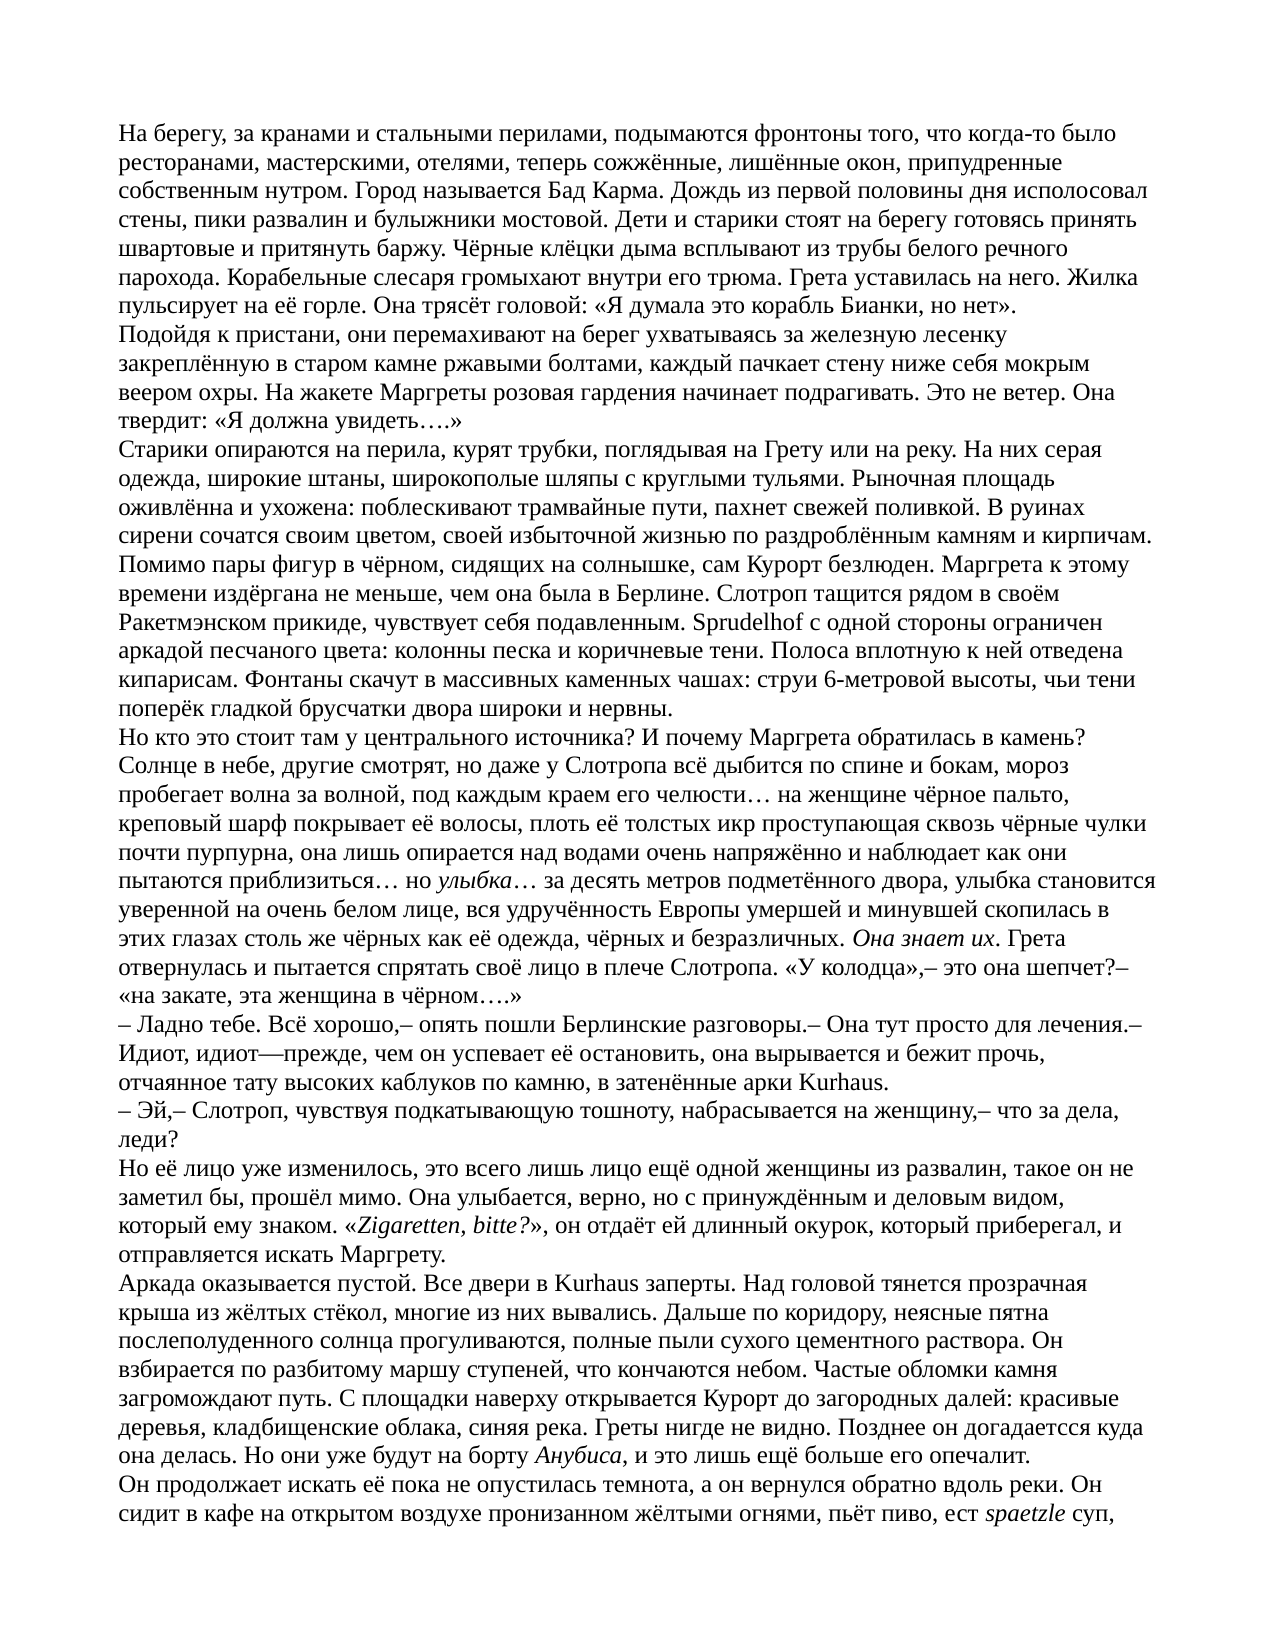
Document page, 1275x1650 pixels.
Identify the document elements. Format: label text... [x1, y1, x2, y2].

text – Эй,– Слотроп, чувствуя подкатывающую тошноту, набрасывается на женщину,– что за дела, леди? [118, 1096, 1157, 1153]
text Помимо пары фигур в чёрном, сидящих на солнышке, сам Курорт безлюден. Маргрета к этому времени издёргана не меньше, чем она была в Берлине. Слотроп тащится рядом в своём Ракетмэнском прикиде, чувствует себя подавленным. Sprudelhof с одной стороны ограничен аркадой песчаного цвета: колонны песка и коричневые тени. Полоса вплотную к ней отведена кипарисам. Фонтаны скачут в массивных каменных чашах: струи 6-метровой высоты, чьи тени поперёк гладкой брусчатки двора широки и нервны. [118, 549, 1157, 722]
text Подойдя к пристани, они перемахивают на берег ухватываясь за железную лесенку закреплённую в старом камне ржавыми болтами, каждый пачкает стену ниже себя мокрым веером охры. На жакете Маргреты розовая гардения начинает подрагивать. Это не ветер. Она твердит: «Я должна увидеть….» [118, 319, 1157, 434]
text – Ладно тебе. Всё хорошо,– опять пошли Берлинские разговоры.– Она тут просто для лечения.– Идиот, идиот—прежде, чем он успевает её остановить, она вырывается и бежит прочь, отчаянное тату высоких каблуков по камню, в затенённые арки Kurhaus. [118, 1009, 1157, 1096]
text Но кто это стоит там у центрального источника? И почему Маргрета обратилась в камень? Солнце в небе, другие смотрят, но даже у Слотропа всё дыбится по спине и бокам, мороз пробегает волна за волной, под каждым краем его челюсти… на женщине чёрное пальто, креповый шарф покрывает её волосы, плоть её толстых икр проступающая сквозь чёрные чулки почти пурпурна, она лишь опирается над водами очень напряжённо и наблюдает как они пытаются приблизиться… но улыбка… за десять метров подметённого двора, улыбка становится уверенной на очень белом лице, вся удручённость Европы умершей и минувшей скопилась в этих глазах столь же чёрных как её одежда, чёрных и безразличных. Она знает их. Грета отвернулась и пытается спрятать своё лицо в плече Слотропа. «У колодца»,– это она шепчет?– «на закате, эта женщина в чёрном….» [118, 722, 1157, 1009]
text На берегу, за кранами и стальными перилами, подымаются фронтоны того, что когда-то было ресторанами, мастерскими, отелями, теперь сожжённые, лишённые окон, припудренные собственным нутром. Город называется Бад Карма. Дождь из первой половины дня исполосовал стены, пики развалин и булыжники мостовой. Дети и старики стоят на берегу готовясь принять швартовые и притянуть баржу. Чёрные клёцки дыма всплывают из трубы белого речного парохода. Корабельные слесаря громыхают внутри его трюма. Грета уставилась на него. Жилка пульсирует на её горле. Она трясёт головой: «Я думала это корабль Бианки, но нет». [118, 118, 1157, 319]
text Аркада оказывается пустой. Все двери в Kurhaus заперты. Над головой тянется прозрачная крыша из жёлтых стёкол, многие из них вывались. Дальше по коридору, неясные пятна послеполуденного солнца прогуливаются, полные пыли сухого цементного раствора. Он взбирается по разбитому маршу ступеней, что кончаются небом. Частые обломки камня загромождают путь. С площадки наверху открывается Курорт до загородных далей: красивые деревья, кладбищенские облака, синяя река. Греты нигде не видно. Позднее он догадаетсся куда она делась. Но они уже будут на борту Анубиса, и это лишь ещё больше его опечалит. [118, 1268, 1157, 1469]
text Он продолжает искать её пока не опустилась темнота, а он вернулся обратно вдоль реки. Он сидит в кафе на открытом воздухе пронизанном жёлтыми огнями, пьёт пиво, ест spaetzle суп, [118, 1469, 1157, 1527]
text Но её лицо уже изменилось, это всего лишь лицо ещё одной женщины из развалин, такое он не заметил бы, прошёл мимо. Она улыбается, верно, но с принуждённым и деловым видом, который ему знаком. «Zigaretten, bitte?», он отдаёт ей длинный окурок, который приберегал, и отправляется искать Маргрету. [118, 1153, 1157, 1268]
text Старики опираются на перила, курят трубки, поглядывая на Грету или на реку. На них серая одежда, широкие штаны, широкополые шляпы с круглыми тульями. Рыночная площадь оживлённа и ухожена: поблескивают трамвайные пути, пахнет свежей поливкой. В руинах сирени сочатся своим цветом, своей избыточной жизнью по раздроблённым камням и кирпичам. [118, 434, 1157, 549]
